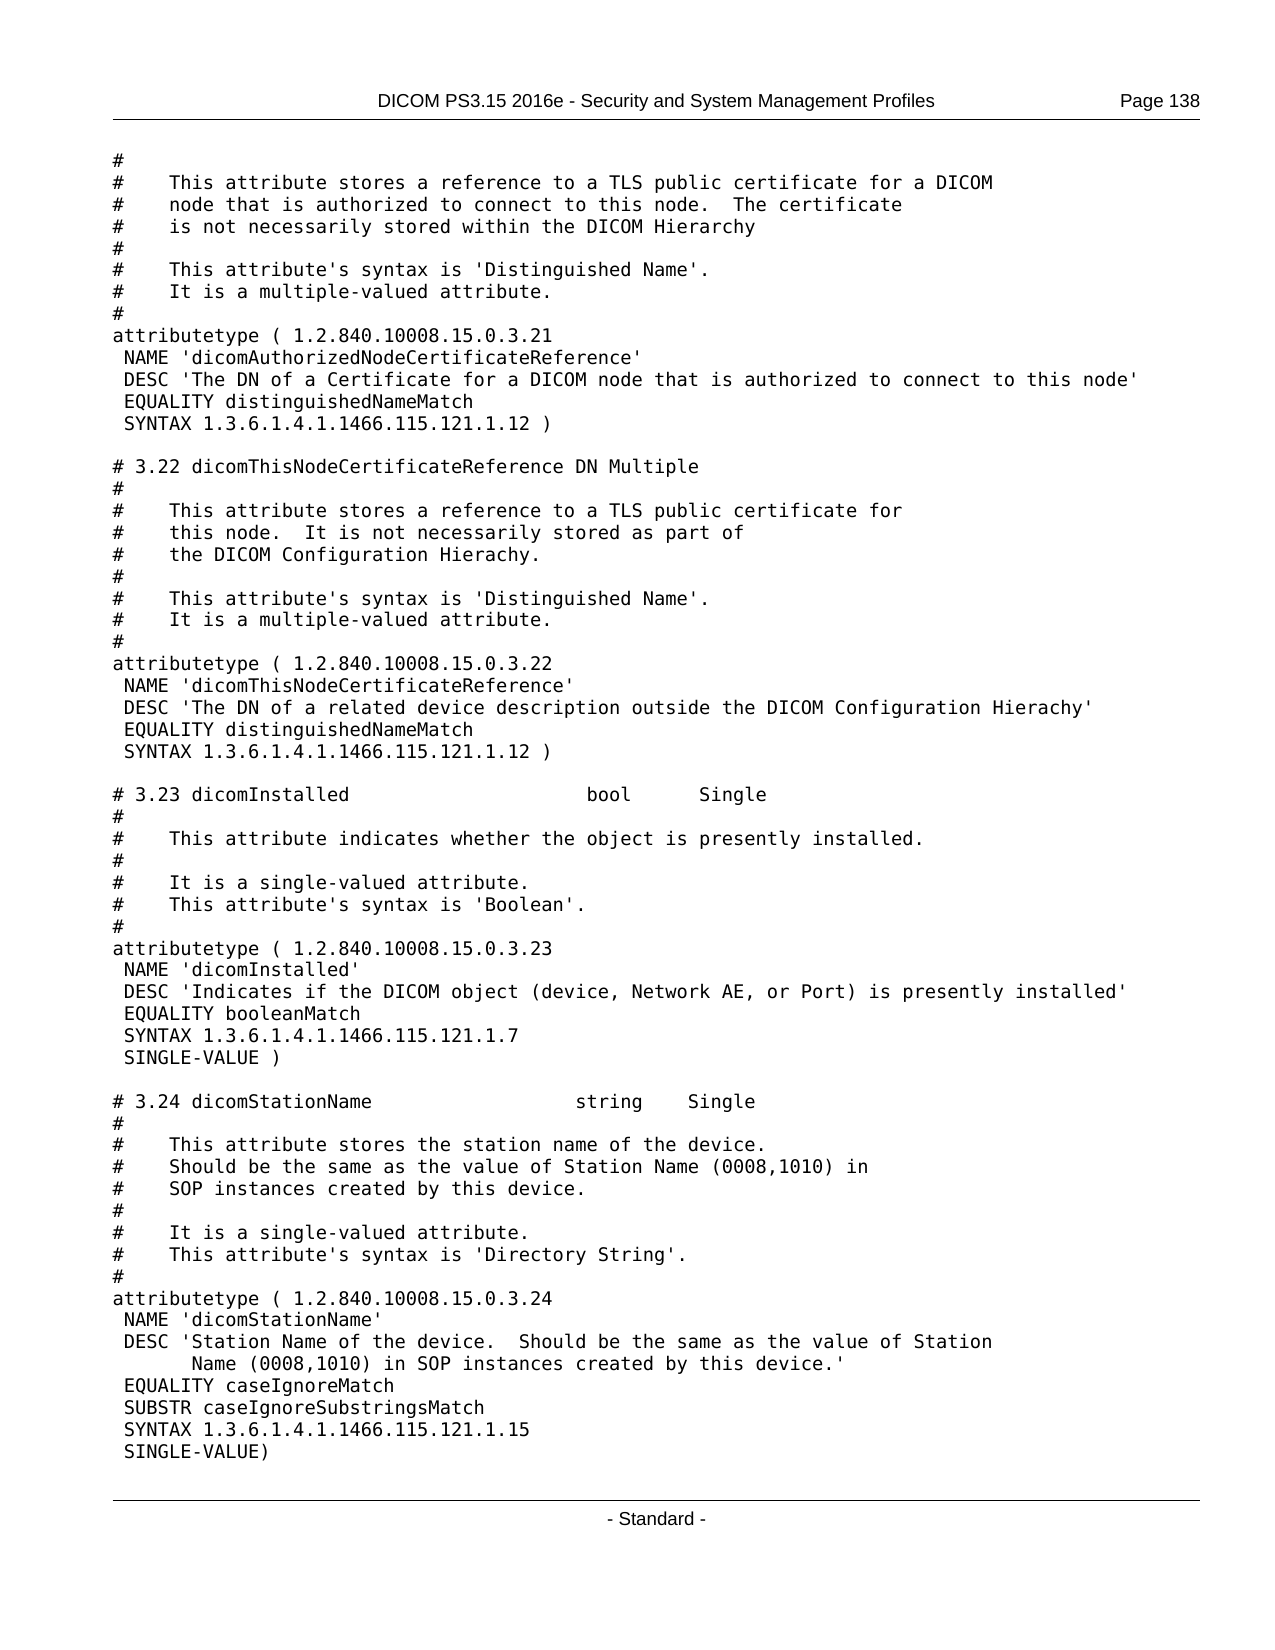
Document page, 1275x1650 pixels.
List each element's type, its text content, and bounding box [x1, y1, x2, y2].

text # # This attribute stores a reference to a TLS public certificate for a DICOM # node that is authorized to connect to this node. The certificate # is not necessarily stored within the DICOM Hierarchy # # This attribute's syntax is 'Distinguished Name'. # It is a multiple-valued attribute. # attributetype ( 1.2.840.10008.15.0.3.21 NAME 'dicomAuthorizedNodeCertificateReference' DESC 'The DN of a Certificate for a DICOM node that is authorized to connect to this node' EQUALITY distinguishedNameMatch SYNTAX 1.3.6.1.4.1.1466.115.121.1.12 ) # 3.22 dicomThisNodeCertificateReference DN Multiple # # This attribute stores a reference to a TLS public certificate for # this node. It is not necessarily stored as part of # the DICOM Configuration Hierachy. # # This attribute's syntax is 'Distinguished Name'. # It is a multiple-valued attribute. # attributetype ( 1.2.840.10008.15.0.3.22 NAME 'dicomThisNodeCertificateReference' DESC 'The DN of a related device description outside the DICOM Configuration Hierachy' EQUALITY distinguishedNameMatch SYNTAX 1.3.6.1.4.1.1466.115.121.1.12 ) # 3.23 dicomInstalled bool Single # # This attribute indicates whether the object is presently installed. # # It is a single-valued attribute. # This attribute's syntax is 'Boolean'. # attributetype ( 1.2.840.10008.15.0.3.23 NAME 'dicomInstalled' DESC 'Indicates if the DICOM object (device, Network AE, or Port) is presently installed' EQUALITY booleanMatch SYNTAX 1.3.6.1.4.1.1466.115.121.1.7 SINGLE-VALUE ) # 3.24 dicomStationName string Single # # This attribute stores the station name of the device. # Should be the same as the value of Station Name (0008,1010) in # SOP instances created by this device. # # It is a single-valued attribute. # This attribute's syntax is 'Directory String'. # attributetype ( 1.2.840.10008.15.0.3.24 NAME 'dicomStationName' DESC 'Station Name of the device. Should be the same as the value of Station Name (0008,1010) in SOP instances created by this device.' EQUALITY caseIgnoreMatch SUBSTR caseIgnoreSubstringsMatch SYNTAX 1.3.6.1.4.1.1466.115.121.1.15 SINGLE-VALUE) [112, 150, 1200, 1484]
